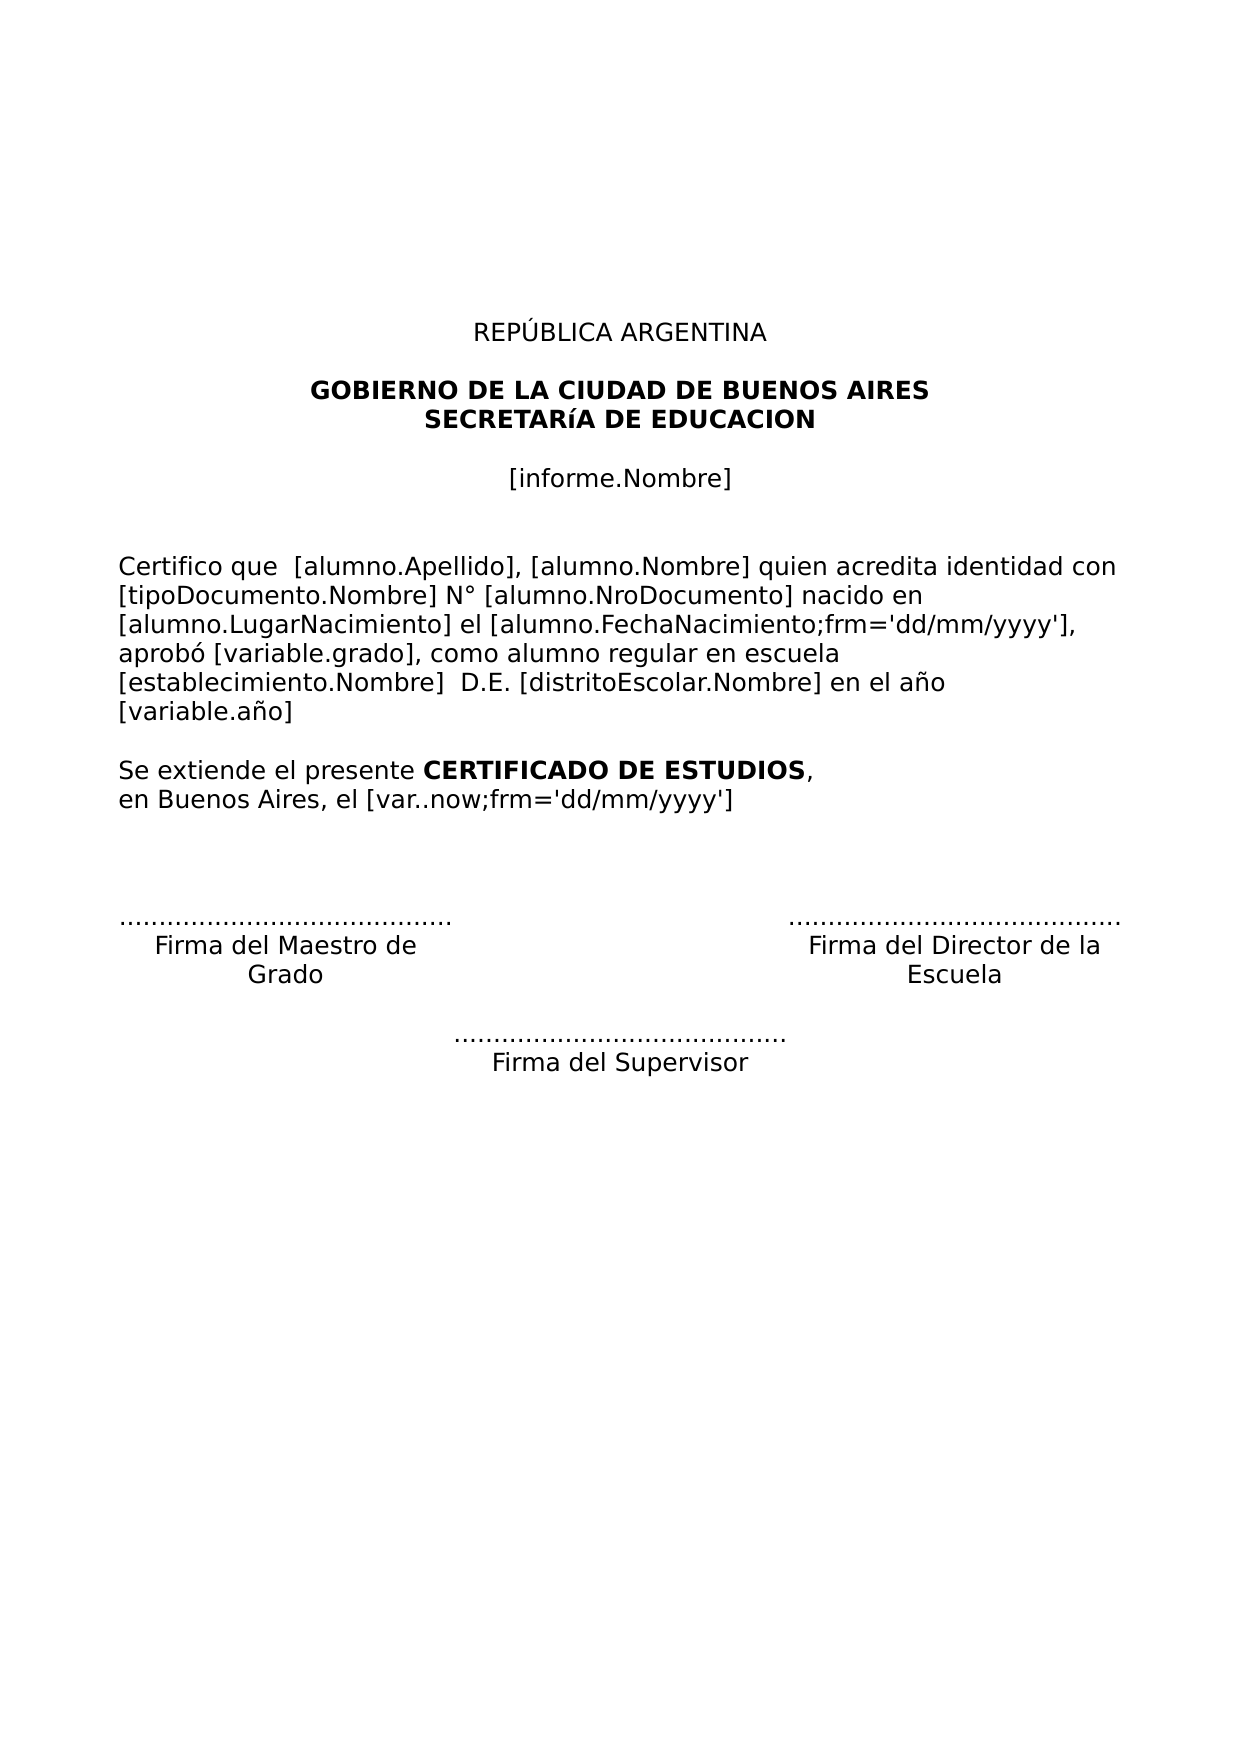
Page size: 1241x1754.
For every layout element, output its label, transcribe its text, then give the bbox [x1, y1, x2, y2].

table_cell [118, 990, 453, 1077]
text Certifico que [alumno.Apellido], [alumno.Nombre] quien acredita identidad con [tipoDocumento.Nombre] N° [alumno.NroDocumento] nacido en [alumno.LugarNacimiento] el [alumno.FechaNacimiento;frm='dd/mm/yyyy'], aprobó [variable.grado], como alumno regular en escuela [establecimiento.Nombre] D.E. [distritoEscolar.Nombre] en el año [variable.año] Se extiende el presente CERTIFICADO DE ESTUDIOS, en Buenos Aires, el [var..now;frm='dd/mm/yyyy'] [118, 552, 1122, 814]
table_header .......................................... Firma del Director de la Escuela [787, 902, 1122, 989]
table_cell .......................................... Firma del Supervisor [453, 990, 787, 1077]
table_header .......................................... Firma del Maestro de Grado [118, 902, 453, 989]
text REPÚBLICA ARGENTINA GOBIERNO DE LA CIUDAD DE BUENOS AIRES SECRETARíA DE EDUCACION [informe.Nombre] [118, 318, 1122, 493]
table_header [453, 902, 787, 989]
table_cell [787, 990, 1122, 1077]
